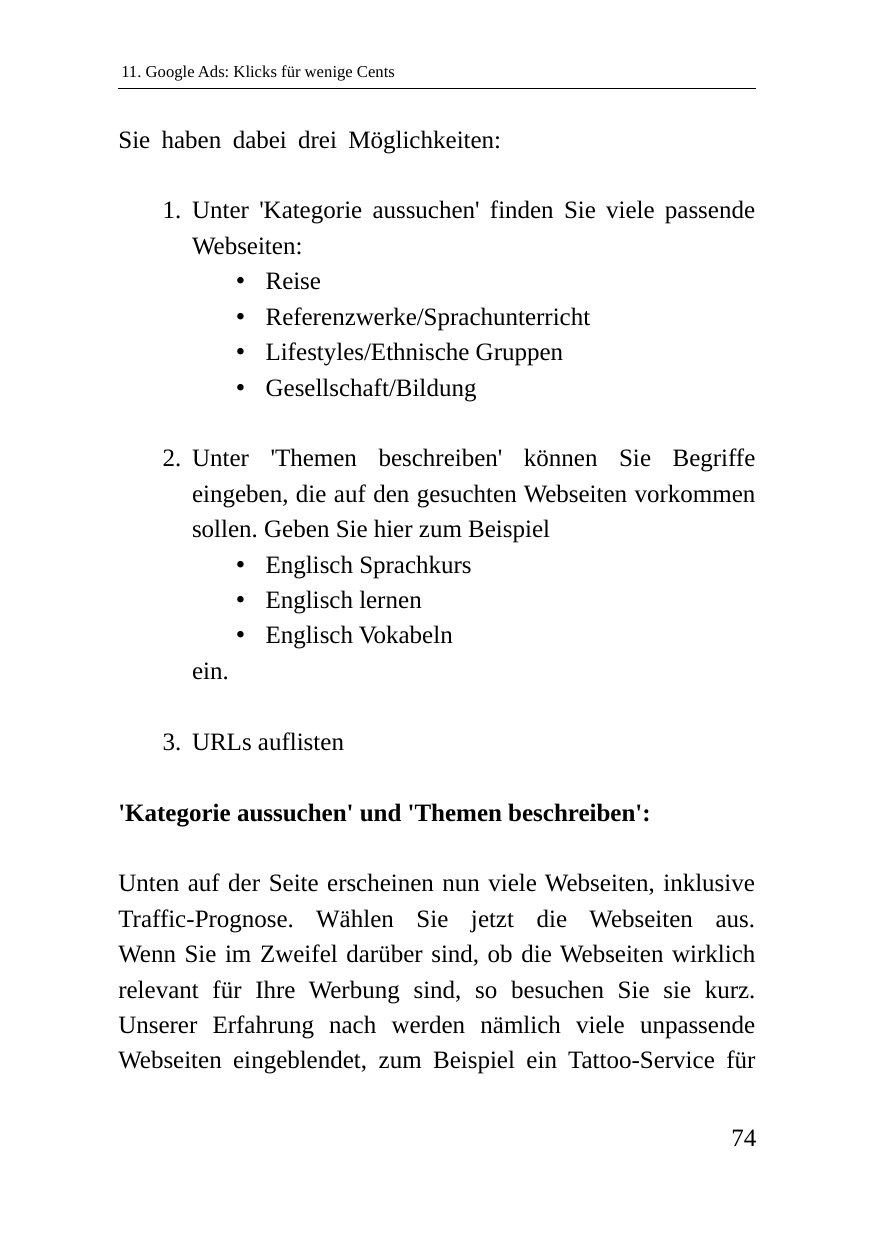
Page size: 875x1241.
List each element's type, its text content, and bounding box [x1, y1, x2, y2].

text Unten auf der Seite erscheinen nun viele Webseiten, inklusive Traffic-Prognose. Wählen Sie jetzt die Webseiten aus. Wenn Sie im Zweifel darüber sind, ob die Webseiten wirklich relevant für Ihre Werbung sind, so besuchen Sie sie kurz. Unserer Erfahrung nach werden nämlich viele unpassende Webseiten eingeblendet, zum Beispiel ein Tattoo-Service für [118, 862, 756, 1074]
list Unter 'Themen beschreiben' können Sie Begriffe eingeben, die auf den gesuchten Webseiten vorkommen sollen. Geben Sie hier zum Beispiel [162, 437, 756, 543]
list Reise [236, 260, 756, 295]
list Lifestyles/Ethnische Gruppen [236, 331, 756, 366]
list Englisch lernen [236, 578, 756, 614]
list URLs auflisten [162, 720, 756, 756]
list Gesellschaft/Bildung [236, 366, 756, 401]
list Englisch Sprachkurs [236, 543, 756, 578]
list Referenzwerke/Sprachunterricht [236, 295, 756, 331]
text Sie haben dabei drei Möglichkeiten: [118, 118, 756, 189]
list Englisch Vokabeln [236, 614, 756, 649]
text 'Kategorie aussuchen' und 'Themen beschreiben': [118, 791, 756, 826]
list Unter 'Kategorie aussuchen' finden Sie viele passende Webseiten: [162, 189, 756, 260]
list ein. [162, 649, 756, 685]
